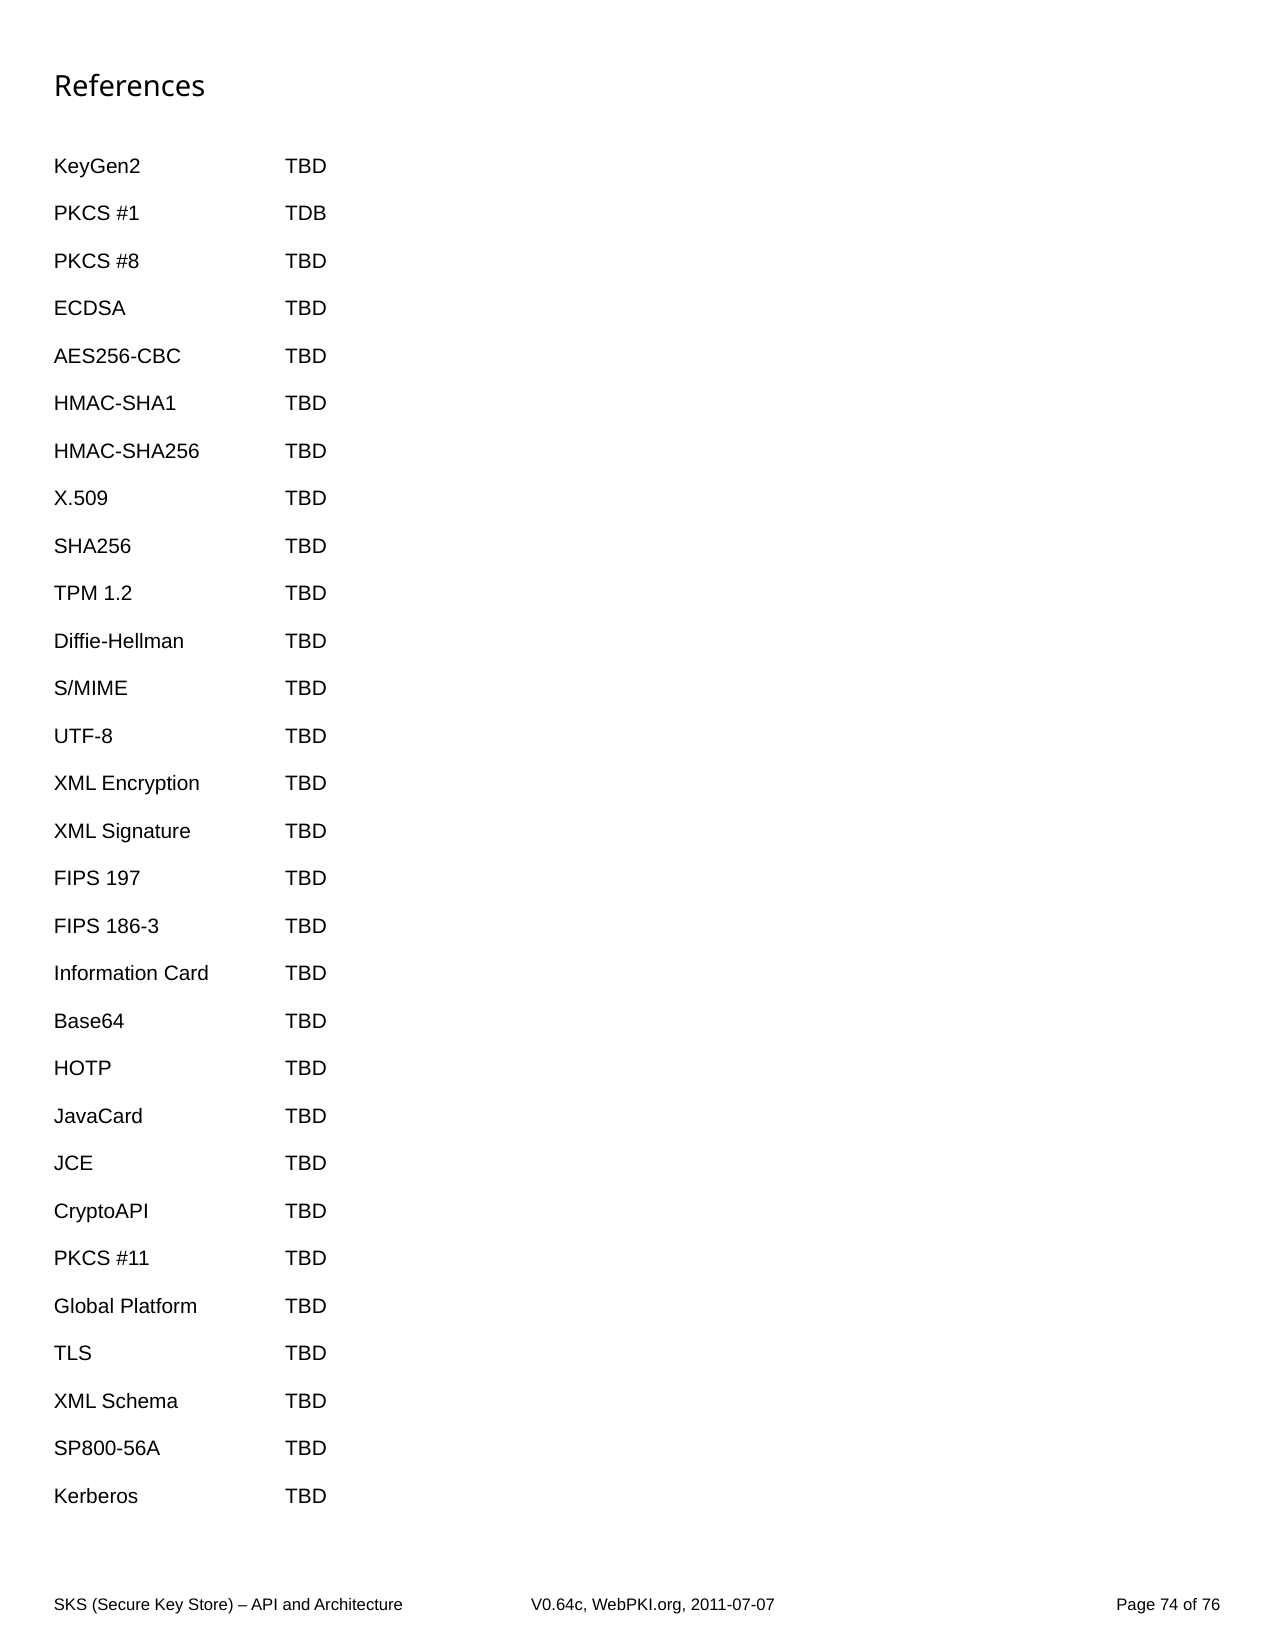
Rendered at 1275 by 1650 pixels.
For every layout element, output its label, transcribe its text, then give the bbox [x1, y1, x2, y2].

table_cell XML Signature [54, 819, 285, 866]
table_cell TDB [285, 201, 1221, 248]
table_cell TBD [285, 1104, 1221, 1151]
table_cell JavaCard [54, 1104, 285, 1151]
table_cell TBD [285, 486, 1221, 533]
table_cell HMAC-SHA1 [54, 391, 285, 438]
table_cell PKCS #1 [54, 201, 285, 248]
table_cell TBD [285, 629, 1221, 676]
table_cell AES256-CBC [54, 344, 285, 391]
table_cell FIPS 197 [54, 866, 285, 913]
table_cell TBD [285, 1484, 1221, 1531]
table_cell PKCS #11 [54, 1246, 285, 1293]
table_cell SP800-56A [54, 1436, 285, 1483]
table_cell TBD [285, 1056, 1221, 1103]
table_cell TBD [285, 1199, 1221, 1246]
table_cell TBD [285, 534, 1221, 581]
table_cell TBD [285, 391, 1221, 438]
table_cell TBD [285, 914, 1221, 961]
table_cell Diffie-Hellman [54, 629, 285, 676]
table_cell TBD [285, 819, 1221, 866]
subtitle References [54, 66, 1221, 105]
table_cell UTF-8 [54, 724, 285, 771]
table_cell S/MIME [54, 676, 285, 723]
table_cell CryptoAPI [54, 1199, 285, 1246]
table_cell TBD [285, 771, 1221, 818]
table_cell TBD [285, 1436, 1221, 1483]
table_cell TBD [285, 296, 1221, 343]
table_cell ECDSA [54, 296, 285, 343]
table_cell TBD [285, 1341, 1221, 1388]
table_cell TBD [285, 344, 1221, 391]
table_cell X.509 [54, 486, 285, 533]
table_cell Base64 [54, 1009, 285, 1056]
table_cell HOTP [54, 1056, 285, 1103]
table_cell TBD [285, 866, 1221, 913]
table_cell TBD [285, 1246, 1221, 1293]
table_cell Global Platform [54, 1294, 285, 1341]
table_cell Kerberos [54, 1484, 285, 1531]
table_cell XML Encryption [54, 771, 285, 818]
table_cell TBD [285, 1389, 1221, 1436]
table_cell TBD [285, 676, 1221, 723]
table_cell TPM 1.2 [54, 581, 285, 628]
table_cell TBD [285, 581, 1221, 628]
table_cell FIPS 186-3 [54, 914, 285, 961]
table_cell TBD [285, 439, 1221, 486]
table_cell TBD [285, 249, 1221, 296]
table_cell TBD [285, 961, 1221, 1008]
table_cell SHA256 [54, 534, 285, 581]
table_cell PKCS #8 [54, 249, 285, 296]
table_cell TBD [285, 1151, 1221, 1198]
table_header KeyGen2 [54, 154, 285, 201]
table_cell Information Card [54, 961, 285, 1008]
table_header TBD [285, 154, 1221, 201]
table_cell XML Schema [54, 1389, 285, 1436]
table_cell HMAC-SHA256 [54, 439, 285, 486]
table_cell TBD [285, 724, 1221, 771]
table_cell TBD [285, 1294, 1221, 1341]
table_cell TBD [285, 1009, 1221, 1056]
table_cell JCE [54, 1151, 285, 1198]
table_cell TLS [54, 1341, 285, 1388]
